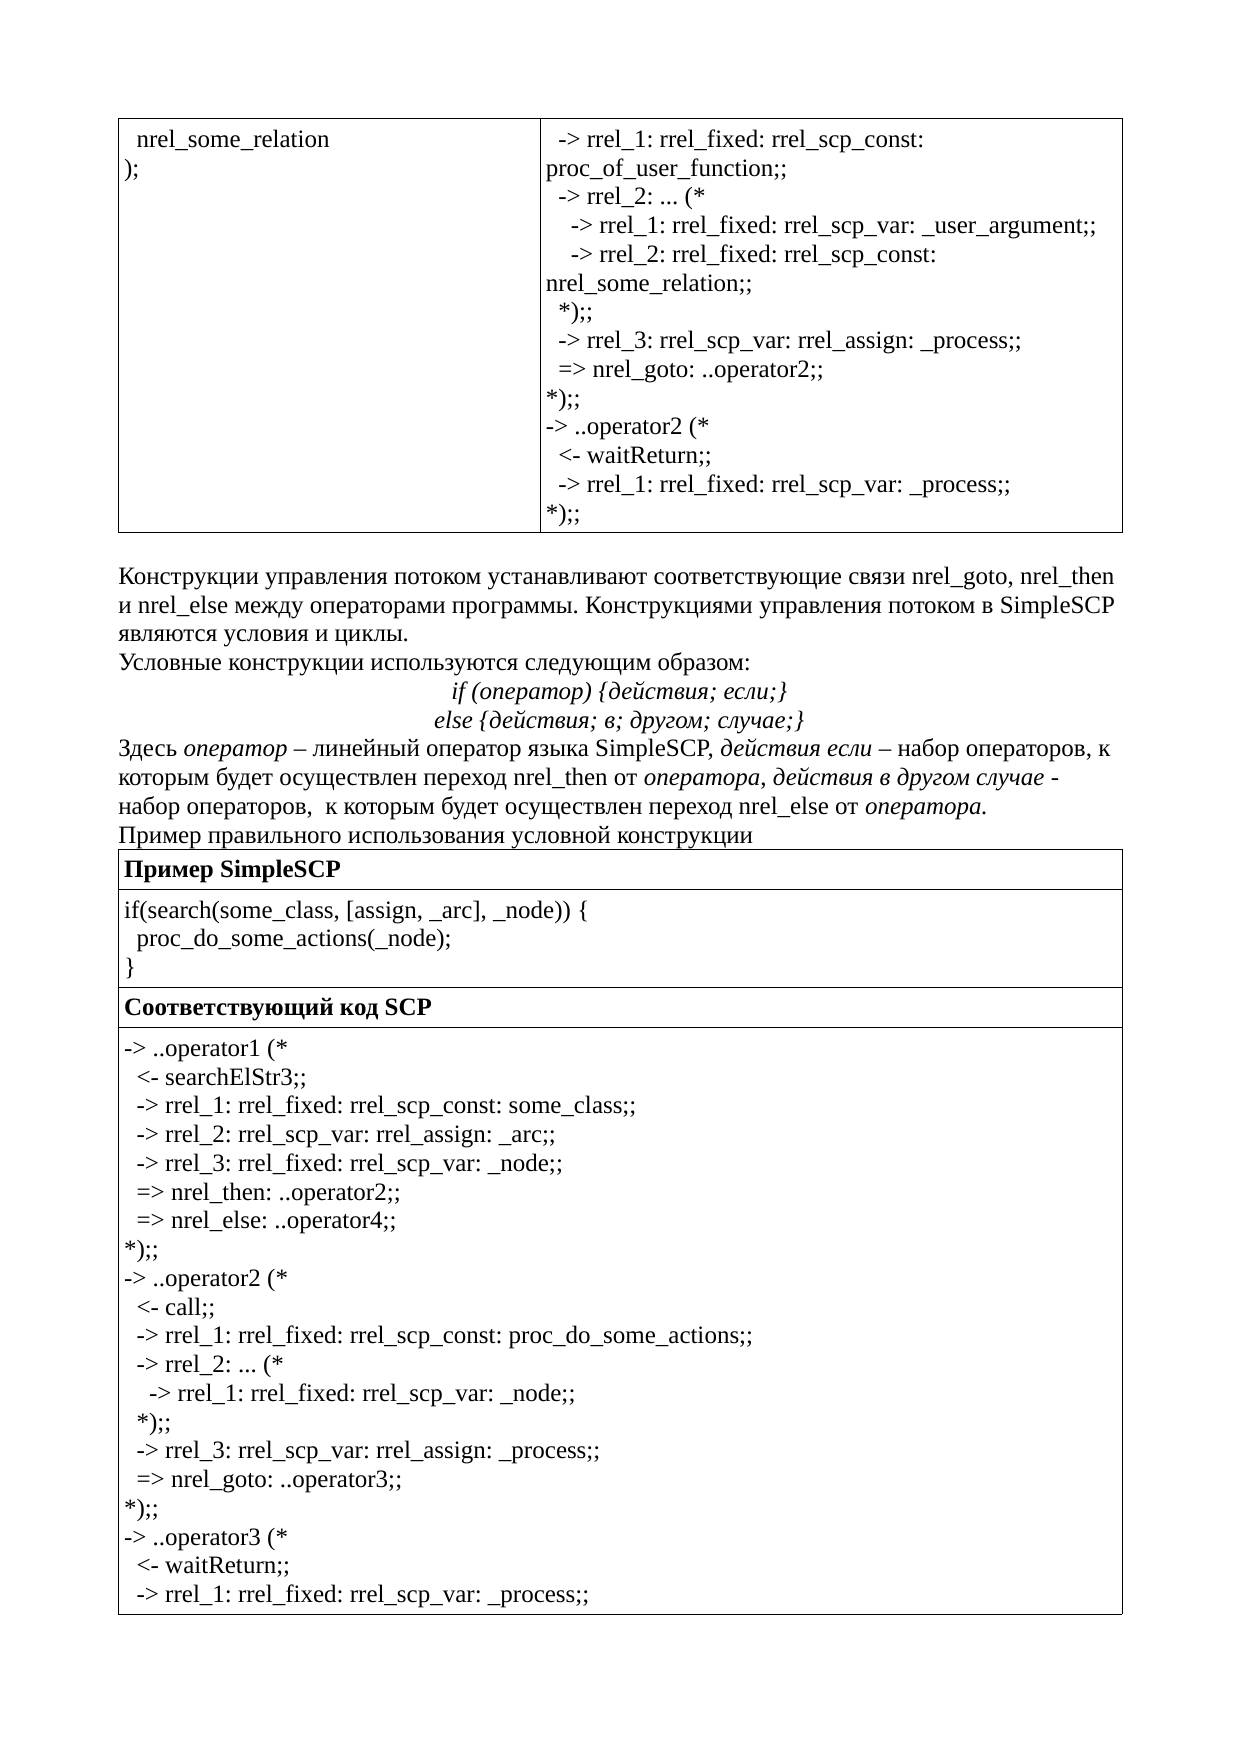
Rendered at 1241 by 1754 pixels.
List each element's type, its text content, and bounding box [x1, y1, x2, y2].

text Пример правильного использования условной конструкции [118, 820, 1122, 848]
text Здесь оператор – линейный оператор языка SimpleSCP, действия если – набор операторов, к которым будет осуществлен переход nrel_then от оператора, действия в другом случае - набор операторов, к которым будет осуществлен переход nrel_else от оператора. [118, 733, 1122, 820]
text if (оператор) {действия; если;} [118, 676, 1122, 705]
table_cell -> rrel_1: rrel_fixed: rrel_scp_const: proc_of_user_function;; -> rrel_2: ... (* -> rrel_1: rrel_fixed: rrel_scp_var: _user_argument;; -> rrel_2: rrel_fixed: rrel_scp_const: nrel_some_relation;; *);; -> rrel_3: rrel_scp_var: rrel_assign: _process;; => nrel_goto: ..operator2;; *);; -> ..operator2 (* <- waitReturn;; -> rrel_1: rrel_fixed: rrel_scp_var: _process;; *);; [541, 119, 1122, 532]
table_header Пример SimpleSCP [119, 850, 1122, 889]
table_cell -> ..operator1 (* <- searchElStr3;; -> rrel_1: rrel_fixed: rrel_scp_const: some_class;; -> rrel_2: rrel_scp_var: rrel_assign: _arc;; -> rrel_3: rrel_fixed: rrel_scp_var: _node;; => nrel_then: ..operator2;; => nrel_else: ..operator4;; *);; -> ..operator2 (* <- call;; -> rrel_1: rrel_fixed: rrel_scp_const: proc_do_some_actions;; -> rrel_2: ... (* -> rrel_1: rrel_fixed: rrel_scp_var: _node;; *);; -> rrel_3: rrel_scp_var: rrel_assign: _process;; => nrel_goto: ..operator3;; *);; -> ..operator3 (* <- waitReturn;; -> rrel_1: rrel_fixed: rrel_scp_var: _process;; [119, 1028, 1122, 1613]
table_cell nrel_some_relation ); [119, 119, 540, 532]
text Условные конструкции используются следующим образом: [118, 647, 1122, 676]
text else {действия; в; другом; случае;} [118, 705, 1122, 733]
table_cell if(search(some_class, [assign, _arc], _node)) { proc_do_some_actions(_node); } [119, 890, 1122, 987]
text Конструкции управления потоком устанавливают соответствующие связи nrel_goto, nrel_then и nrel_else между операторами программы. Конструкциями управления потоком в SimpleSCP являются условия и циклы. [118, 561, 1122, 647]
table_cell Соответствующий код SCP [119, 988, 1122, 1027]
